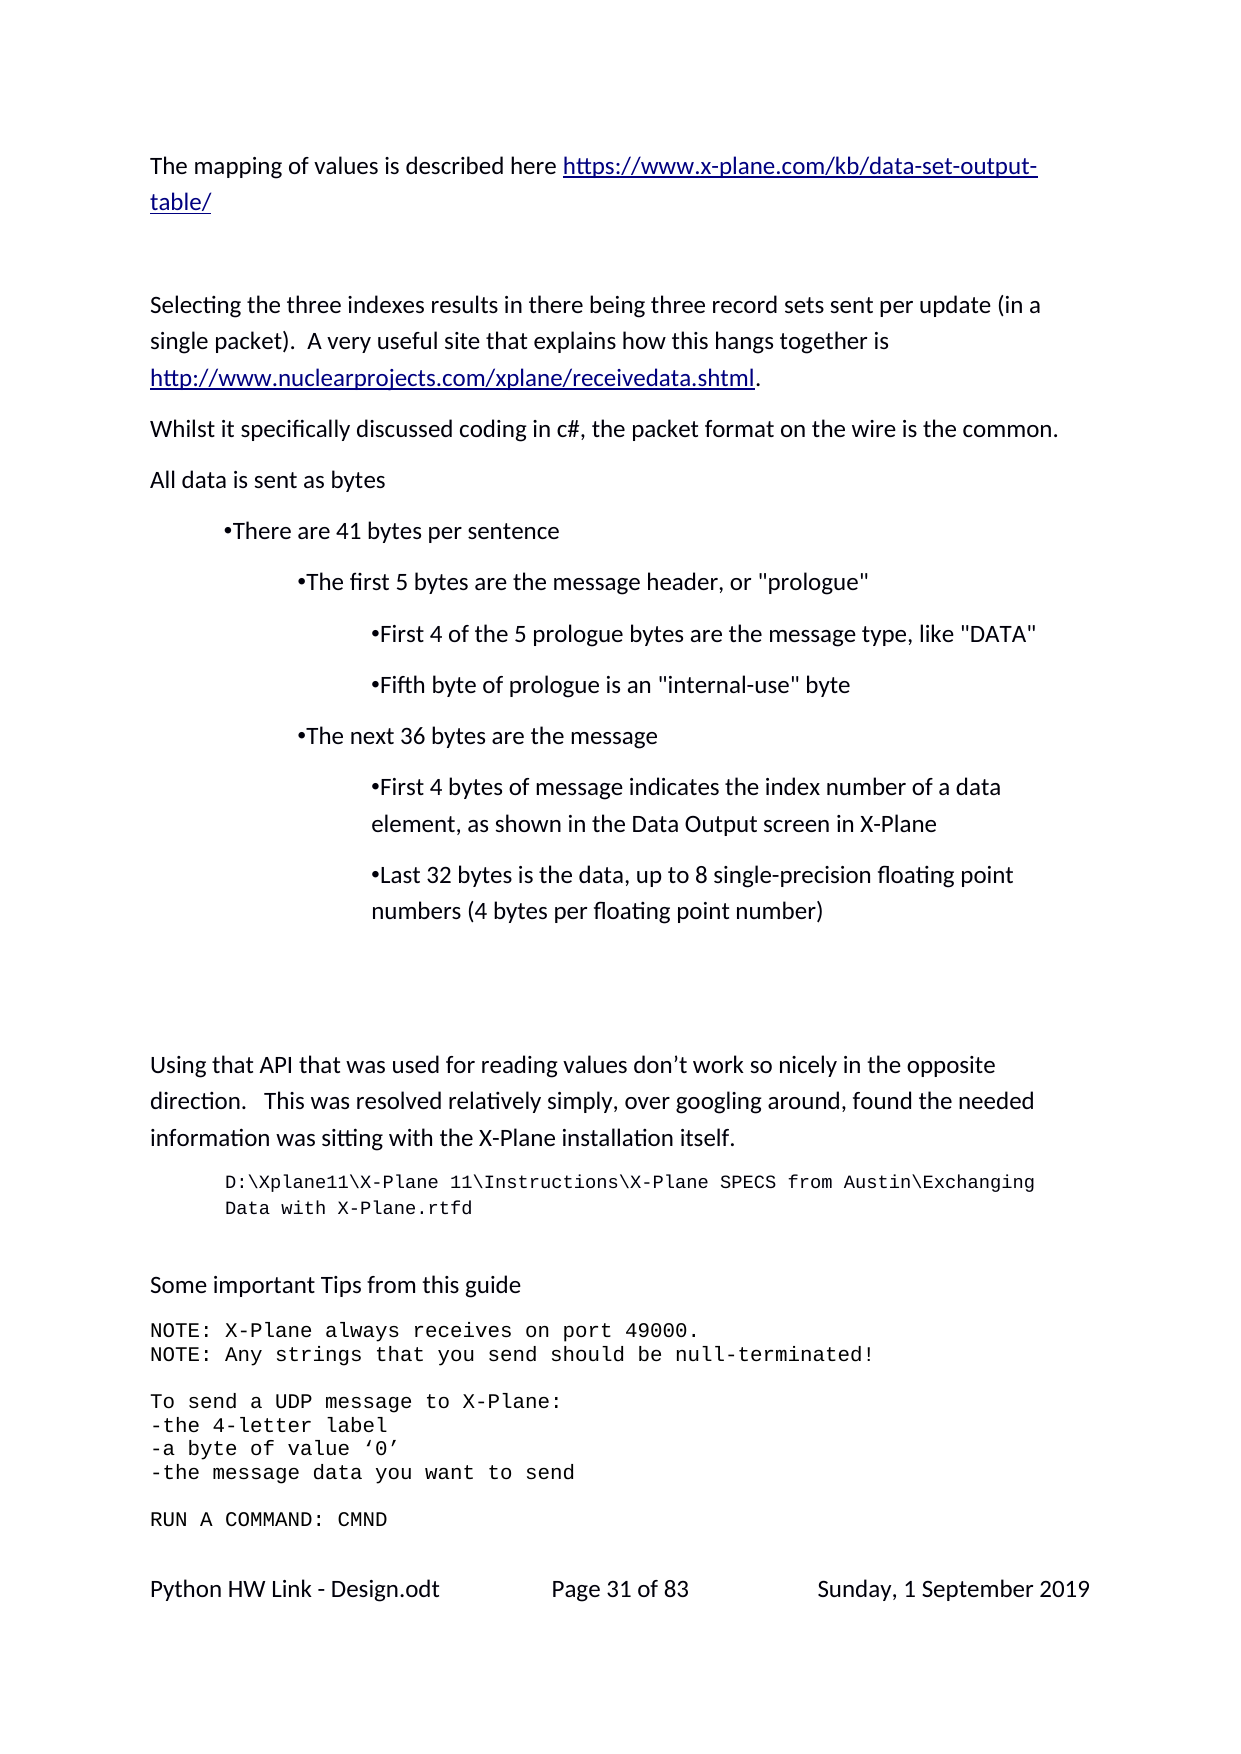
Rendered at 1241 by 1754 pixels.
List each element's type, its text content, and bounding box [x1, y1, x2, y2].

list Fifth byte of prologue is an "internal-use" byte [150, 669, 1090, 699]
text Some important Tips from this guide [150, 1269, 1090, 1299]
text All data is sent as bytes [150, 464, 1090, 495]
text The mapping of values is described here https://www.x-plane.com/kb/data-set-output-table/ [150, 150, 1090, 217]
list First 4 of the 5 prologue bytes are the message type, like "DATA" [150, 618, 1090, 648]
list The next 36 bytes are the message [150, 720, 1090, 751]
text Selecting the three indexes results in there being three record sets sent per update (in a single packet). A very useful site that explains how this hangs together is http://www.nuclearprojects.com/xplane/receivedata.shtml. [150, 289, 1090, 392]
list The first 5 bytes are the message header, or "prologue" [150, 567, 1090, 597]
list There are 41 bytes per sentence [150, 515, 1090, 546]
text -a byte of value ‘0’ [150, 1438, 1090, 1462]
text NOTE: Any strings that you send should be null-terminated! [150, 1344, 1090, 1367]
text Using that API that was used for reading values don’t work so nicely in the opposite direction. This was resolved relatively simply, over googling around, found the needed information was sitting with the X-Plane installation itself. [150, 1049, 1090, 1152]
list Last 32 bytes is the data, up to 8 single-precision floating point numbers (4 bytes per floating point number) [150, 859, 1090, 926]
text -the message data you want to send [150, 1462, 1090, 1486]
text NOTE: X-Plane always receives on port 49000. [150, 1320, 1090, 1344]
text -the 4-letter label [150, 1415, 1090, 1438]
text Whilst it specifically discussed coding in c#, the packet format on the wire is the common. [150, 413, 1090, 444]
text D:\Xplane11\X-Plane 11\Instructions\X-Plane SPECS from Austin\Exchanging Data with X-Plane.rtfd [225, 1173, 1090, 1220]
list First 4 bytes of message indicates the index number of a data element, as shown in the Data Output screen in X-Plane [150, 771, 1090, 838]
text RUN A COMMAND: CMND [150, 1509, 1090, 1533]
text To send a UDP message to X-Plane: [150, 1391, 1090, 1415]
